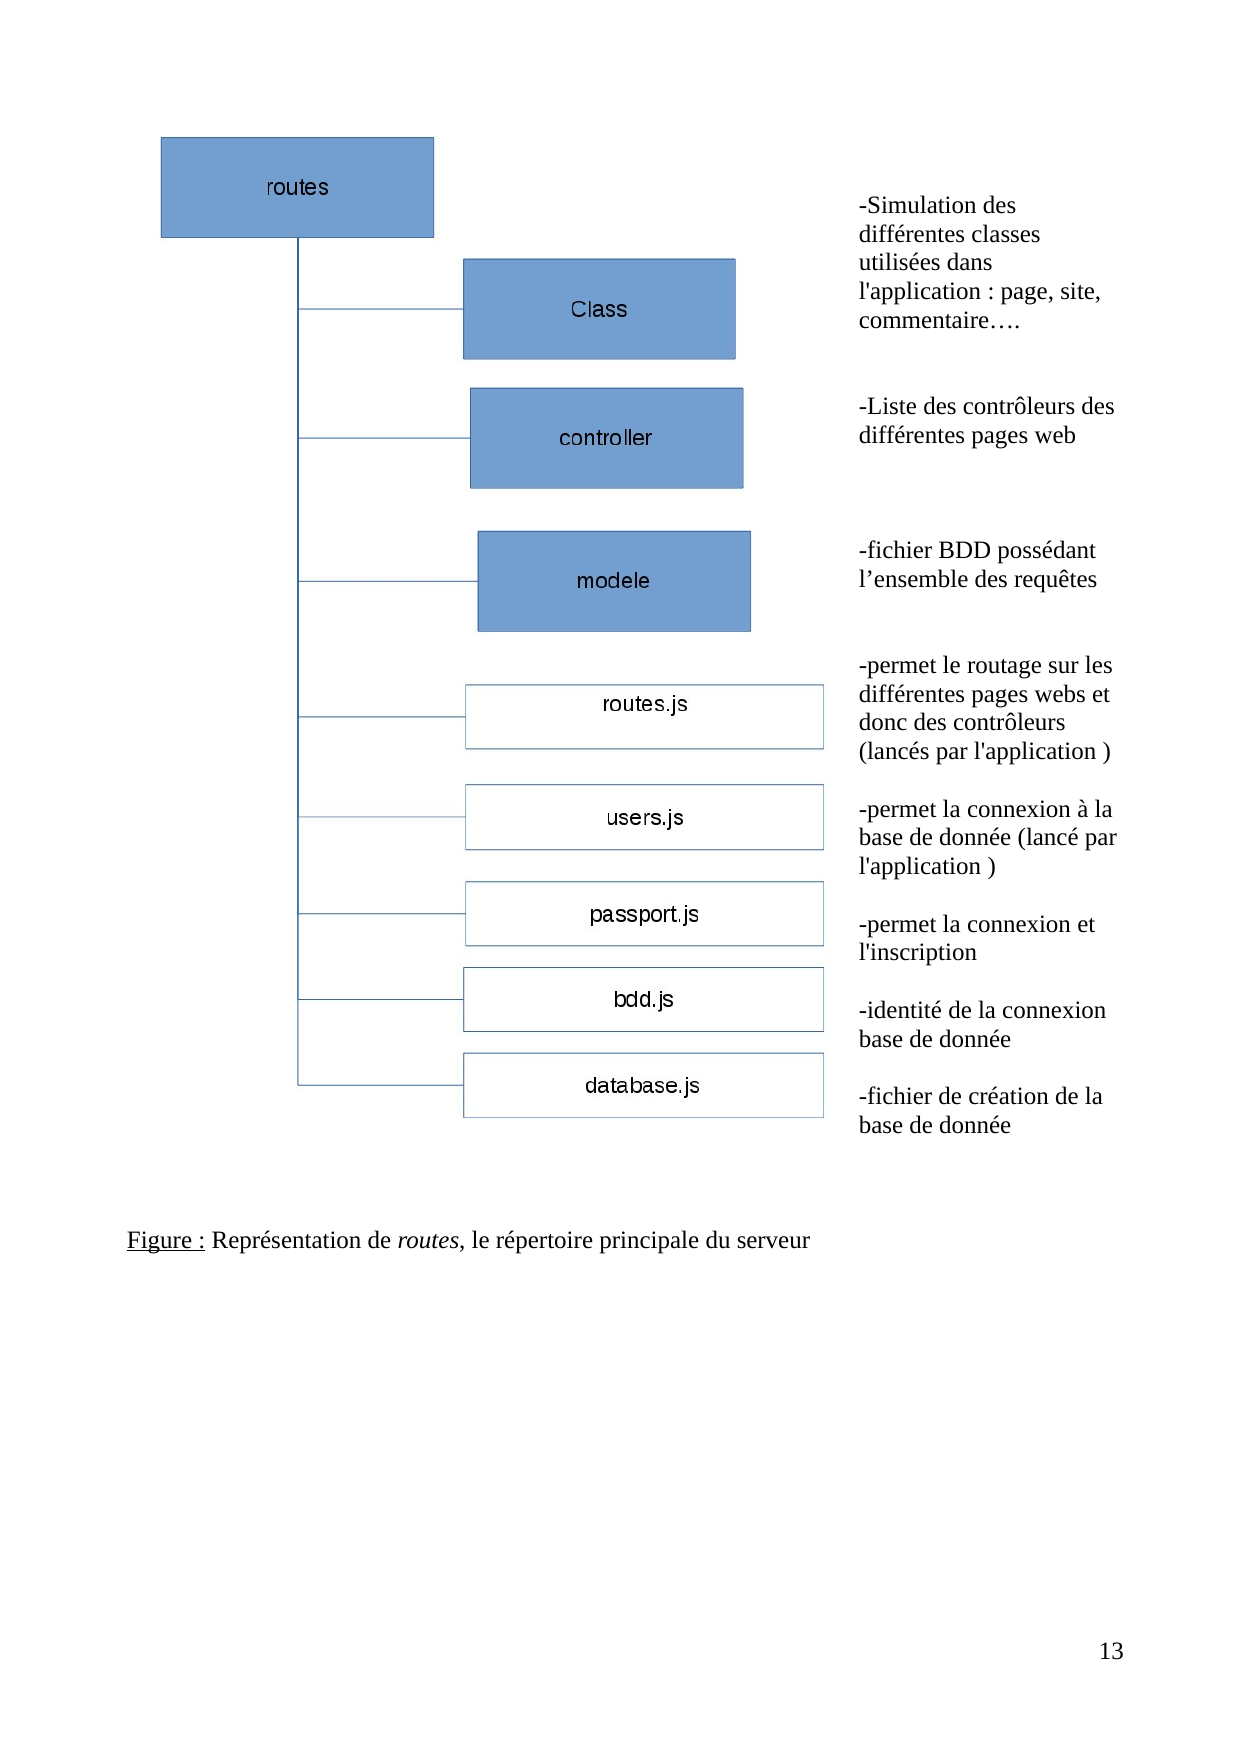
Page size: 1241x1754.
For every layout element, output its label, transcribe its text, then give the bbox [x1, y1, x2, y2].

picture [107, 90, 859, 1153]
text -Simulation des différentes classes utilisées dans l'application : page, site, commentaire…. [859, 190, 1123, 334]
text Figure : Représentation de routes, le répertoire principale du serveur [127, 1225, 1123, 1254]
text -fichier de création de la base de donnée [859, 1081, 1123, 1139]
text -Liste des contrôleurs des différentes pages web [859, 391, 1123, 449]
text -identité de la connexion base de donnée [859, 995, 1123, 1052]
text -fichier BDD possédant l’ensemble des requêtes [859, 535, 1123, 592]
text -permet la connexion et l'inscription [859, 909, 1123, 966]
text -permet la connexion à la base de donnée (lancé par l'application ) [859, 794, 1123, 880]
text -permet le routage sur les différentes pages webs et donc des contrôleurs (lancés par l'application ) [859, 650, 1123, 765]
